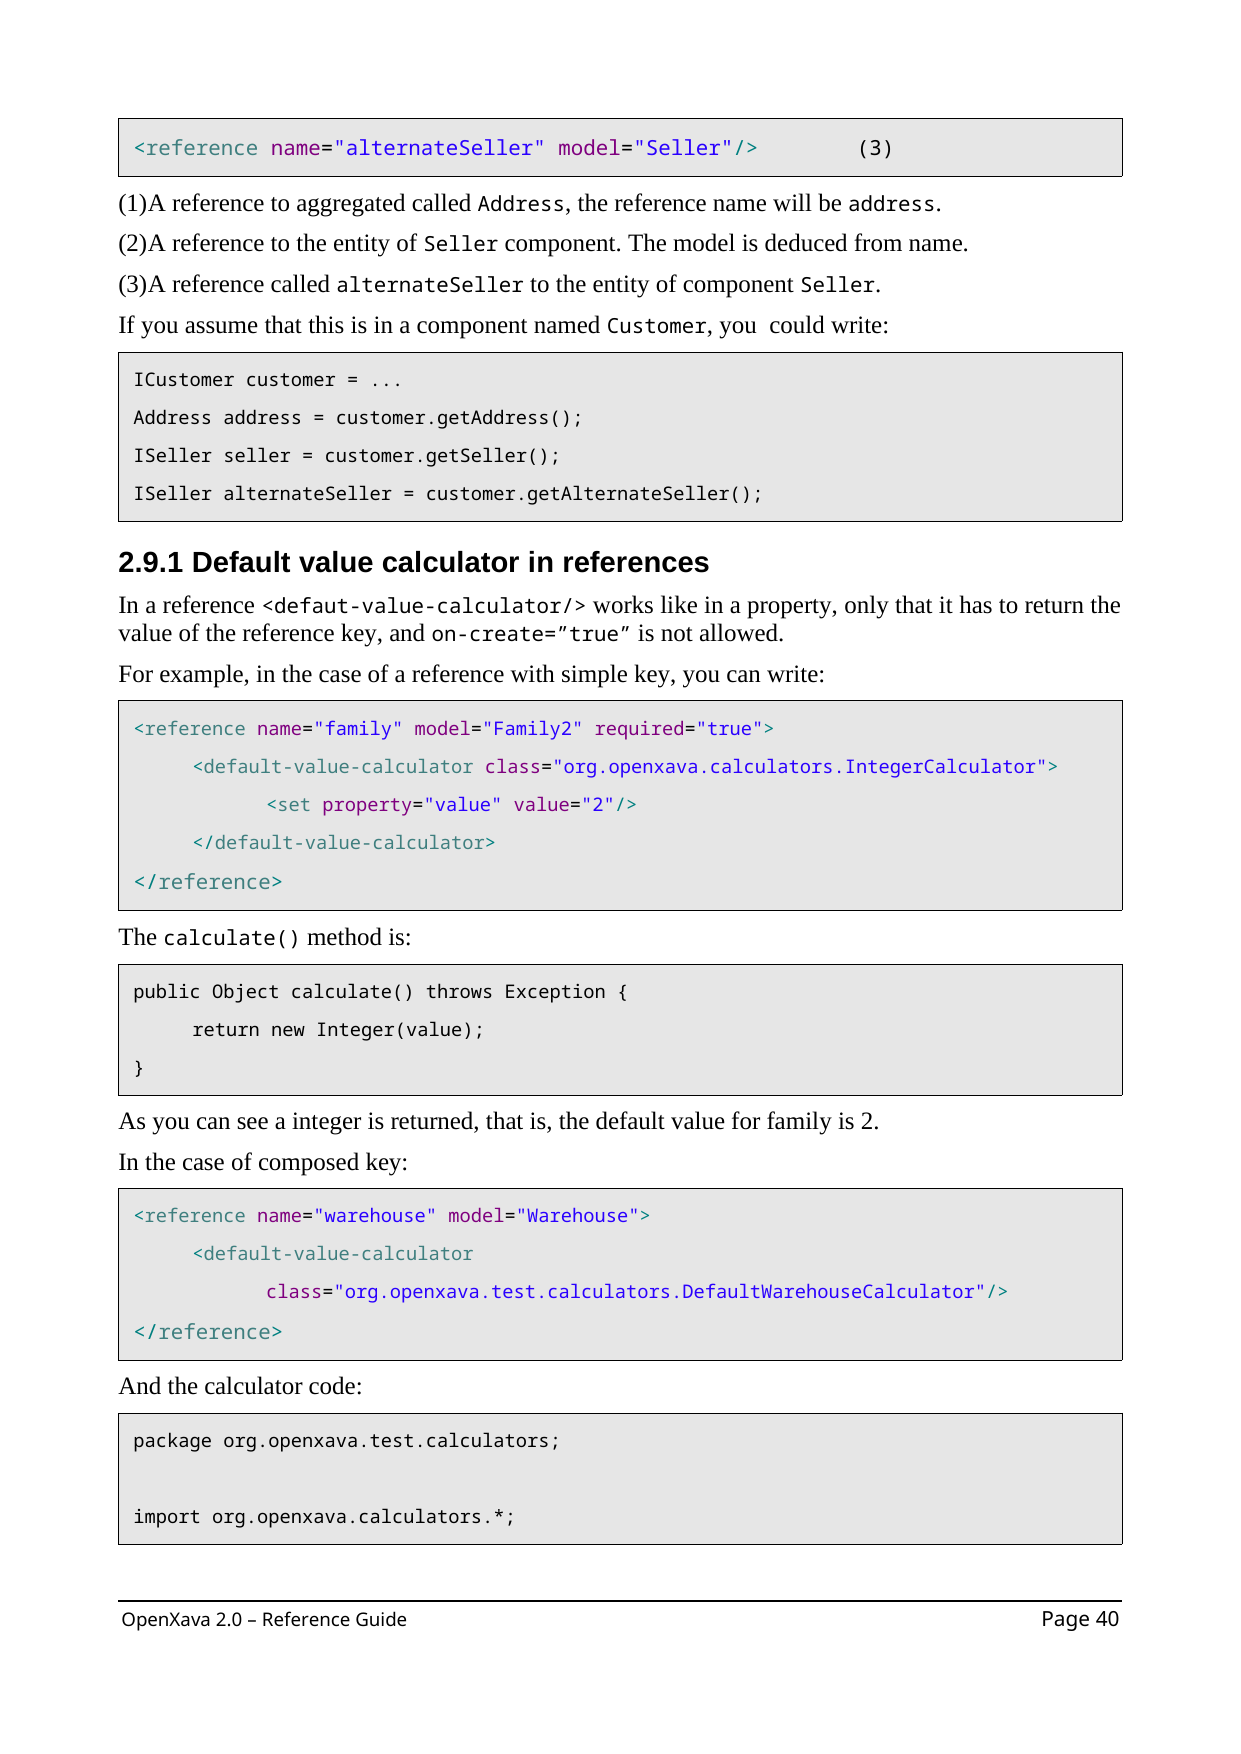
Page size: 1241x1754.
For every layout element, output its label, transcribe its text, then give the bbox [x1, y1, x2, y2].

text package org.openxava.test.calculators; [119, 1414, 1122, 1451]
text Address address = customer.getAddress(); [119, 389, 1122, 428]
text In the case of composed key: [118, 1148, 1122, 1175]
text In a reference <defaut-value-calculator/> works like in a property, only that it has to return the value of the reference key, and on-create=”true” is not allowed. [118, 591, 1122, 648]
text <reference name="alternateSeller" model="Seller"/> (3) [119, 119, 1122, 176]
text And the calculator code: [118, 1372, 1122, 1400]
text As you can see a integer is returned, that is, the default value for family is 2. [118, 1107, 1122, 1135]
text <reference name="family" model="Family2" required="true"> [119, 701, 1122, 738]
text return new Integer(value); [119, 1002, 1122, 1040]
text } [119, 1040, 1122, 1095]
subtitle Default value calculator in references [118, 546, 1122, 579]
text class="org.openxava.test.calculators.DefaultWarehouseCalculator"/> [119, 1264, 1122, 1302]
text The calculate() method is: [118, 923, 1122, 951]
list A reference to the entity of Seller component. The model is deduced from name. [118, 229, 1122, 258]
list A reference to aggregated called Address, the reference name will be address. [118, 189, 1122, 217]
text <reference name="warehouse" model="Warehouse"> [119, 1189, 1122, 1226]
text import org.openxava.calculators.*; [119, 1489, 1122, 1544]
list A reference called alternateSeller to the entity of component Seller. [118, 270, 1122, 298]
text For example, in the case of a reference with simple key, you can write: [118, 660, 1122, 688]
text <default-value-calculator class="org.openxava.calculators.IntegerCalculator"> [119, 738, 1122, 776]
text <default-value-calculator [119, 1226, 1122, 1264]
text </default-value-calculator> [119, 814, 1122, 852]
text ISeller alternateSeller = customer.getAlternateSeller(); [119, 466, 1122, 521]
text </reference> [119, 1302, 1122, 1360]
text public Object calculate() throws Exception { [119, 965, 1122, 1002]
text ISeller seller = customer.getSeller(); [119, 428, 1122, 466]
text ICustomer customer = ... [119, 353, 1122, 389]
text <set property="value" value="2"/> [119, 776, 1122, 814]
text If you assume that this is in a component named Customer, you could write: [118, 311, 1122, 339]
text </reference> [119, 852, 1122, 910]
